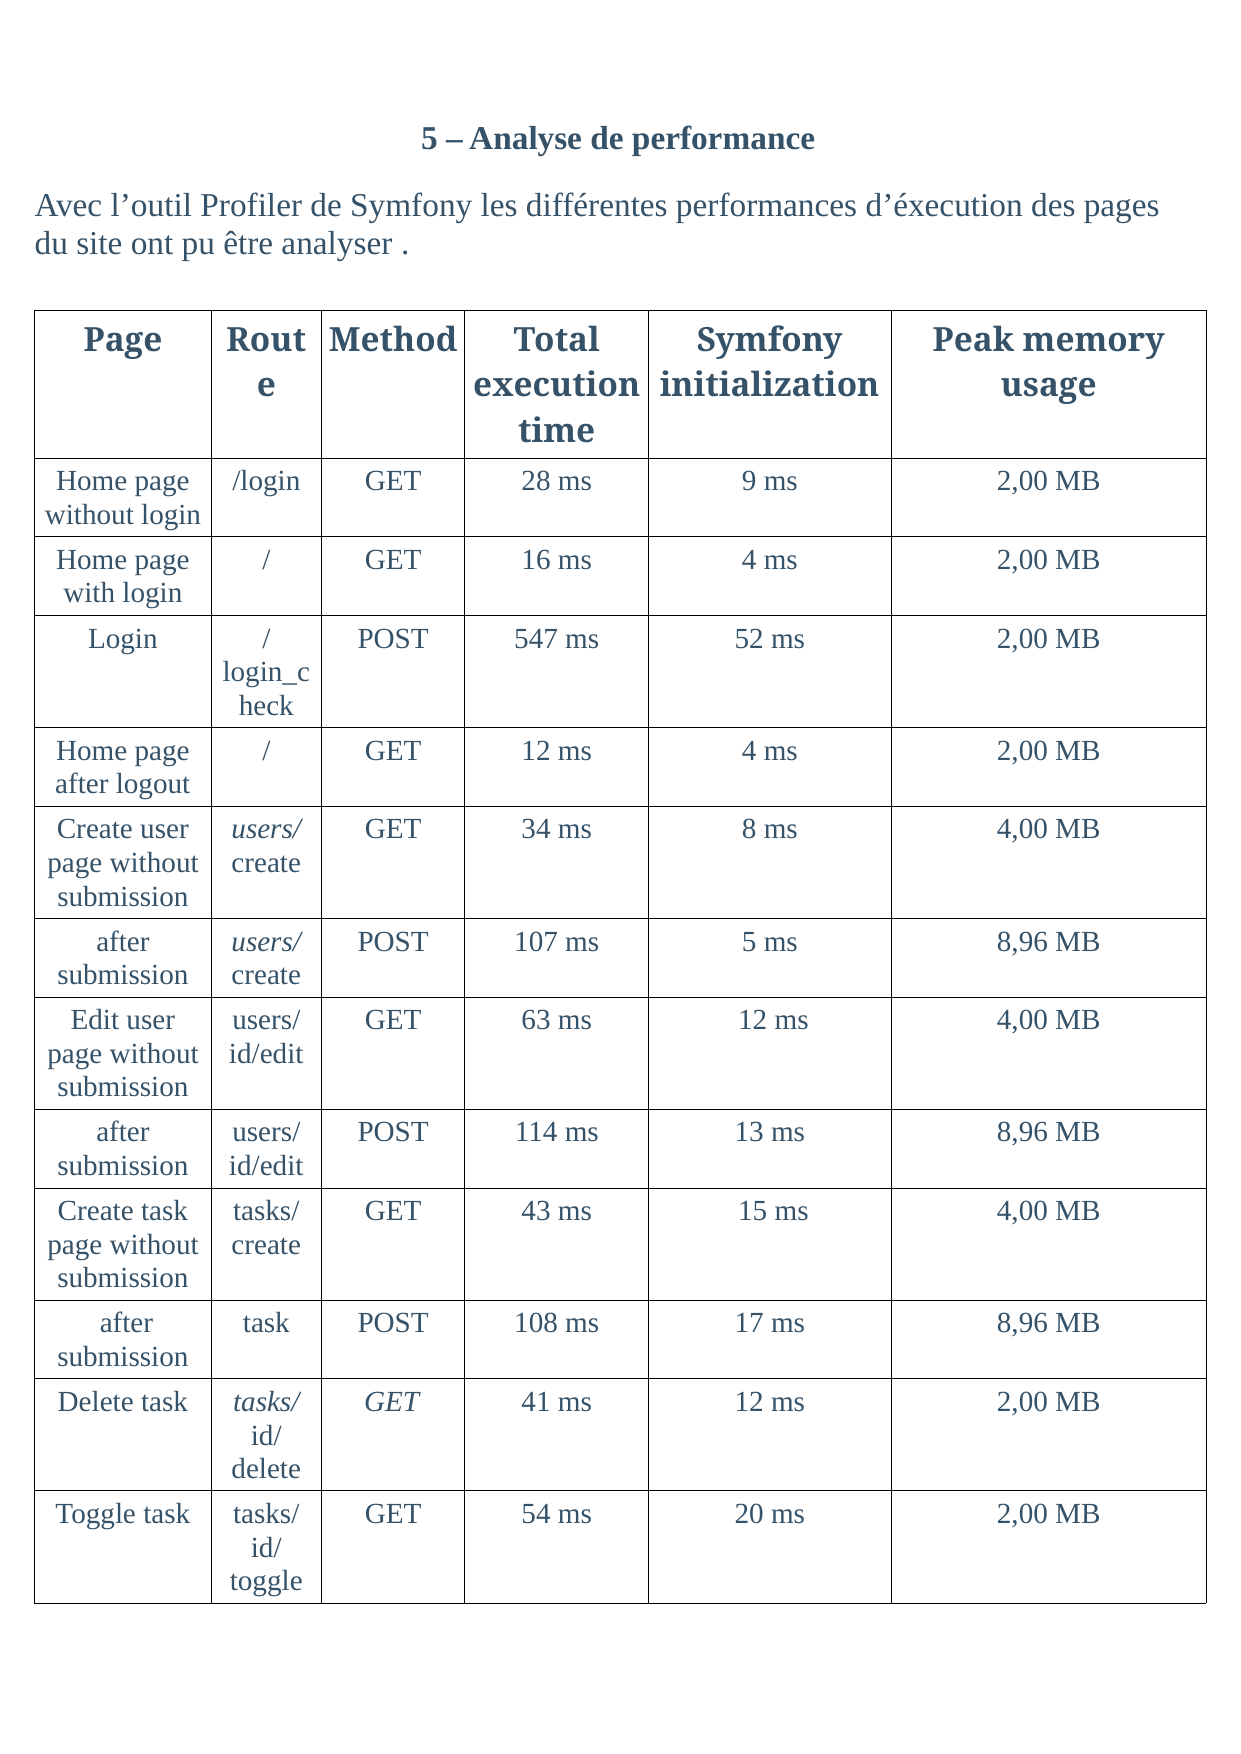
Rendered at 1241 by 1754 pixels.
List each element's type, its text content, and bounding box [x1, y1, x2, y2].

table_cell 4 ms [649, 728, 891, 806]
table_cell Delete task [35, 1379, 211, 1490]
table_header Page [35, 311, 211, 458]
table_cell 15 ms [649, 1189, 891, 1299]
table_header Method [322, 311, 464, 458]
table_cell tasks/create [212, 1189, 321, 1299]
table_cell 12 ms [649, 1379, 891, 1490]
table_cell 2,00 MB [892, 728, 1206, 806]
table_cell 63 ms [465, 998, 648, 1109]
table_cell 13 ms [649, 1110, 891, 1187]
table_cell 20 ms [649, 1491, 891, 1603]
table_cell 8,96 MB [892, 1301, 1206, 1378]
table_cell /login_check [212, 616, 321, 727]
table_cell 12 ms [649, 998, 891, 1109]
table_cell 9 ms [649, 459, 891, 536]
table_cell / [212, 537, 321, 615]
table_cell 43 ms [465, 1189, 648, 1299]
table_cell 54 ms [465, 1491, 648, 1603]
table_cell 2,00 MB [892, 1491, 1206, 1603]
table_cell POST [322, 919, 464, 997]
table_cell users/create [212, 807, 321, 918]
table_cell Create task page without submission [35, 1189, 211, 1299]
table_cell 16 ms [465, 537, 648, 615]
table_cell POST [322, 1110, 464, 1187]
table_cell /login [212, 459, 321, 536]
table_cell 547 ms [465, 616, 648, 727]
table_cell Toggle task [35, 1491, 211, 1603]
table_cell after submission [35, 919, 211, 997]
table_cell 2,00 MB [892, 459, 1206, 536]
table_cell 8,96 MB [892, 919, 1206, 997]
table_cell / [212, 728, 321, 806]
table_cell 4,00 MB [892, 1189, 1206, 1299]
table_cell 4 ms [649, 537, 891, 615]
table_cell Home page with login [35, 537, 211, 615]
table_cell POST [322, 1301, 464, 1378]
table_header Total execution time [465, 311, 648, 458]
table_cell Login [35, 616, 211, 727]
table_cell 12 ms [465, 728, 648, 806]
table_cell 2,00 MB [892, 1379, 1206, 1490]
table_cell 28 ms [465, 459, 648, 536]
table_cell after submission [35, 1110, 211, 1187]
text Avec l’outil Profiler de Symfony les différentes performances d’éxecution des pages du site ont pu être analyser . [34, 185, 1202, 262]
table_cell GET [322, 1189, 464, 1299]
table_cell 8 ms [649, 807, 891, 918]
text 5 – Analyse de performance [34, 118, 1202, 156]
table_cell POST [322, 616, 464, 727]
table_cell 107 ms [465, 919, 648, 997]
table_header Peak memory usage [892, 311, 1206, 458]
table_cell GET [322, 728, 464, 806]
table_cell GET [322, 807, 464, 918]
table_cell 2,00 MB [892, 616, 1206, 727]
table_cell Home page after logout [35, 728, 211, 806]
table_cell GET [322, 459, 464, 536]
table_cell 4,00 MB [892, 998, 1206, 1109]
table_cell GET [322, 1379, 464, 1490]
table_cell task [212, 1301, 321, 1378]
table_cell GET [322, 537, 464, 615]
table_cell Create user page without submission [35, 807, 211, 918]
table_cell GET [322, 998, 464, 1109]
table_cell 34 ms [465, 807, 648, 918]
table_cell 108 ms [465, 1301, 648, 1378]
table_cell tasks/id/toggle [212, 1491, 321, 1603]
table_cell 8,96 MB [892, 1110, 1206, 1187]
table_cell Edit user page without submission [35, 998, 211, 1109]
table_cell users/id/edit [212, 1110, 321, 1187]
table_cell users/create [212, 919, 321, 997]
table_cell 4,00 MB [892, 807, 1206, 918]
table_cell 2,00 MB [892, 537, 1206, 615]
table_cell 52 ms [649, 616, 891, 727]
table_cell 17 ms [649, 1301, 891, 1378]
table_cell GET [322, 1491, 464, 1603]
table_cell tasks/id/delete [212, 1379, 321, 1490]
table_cell Home page without login [35, 459, 211, 536]
table_header Symfony initialization [649, 311, 891, 458]
table_cell 114 ms [465, 1110, 648, 1187]
table_cell 5 ms [649, 919, 891, 997]
table_cell users/id/edit [212, 998, 321, 1109]
table_cell 41 ms [465, 1379, 648, 1490]
table_header Route [212, 311, 321, 458]
table_cell after submission [35, 1301, 211, 1378]
